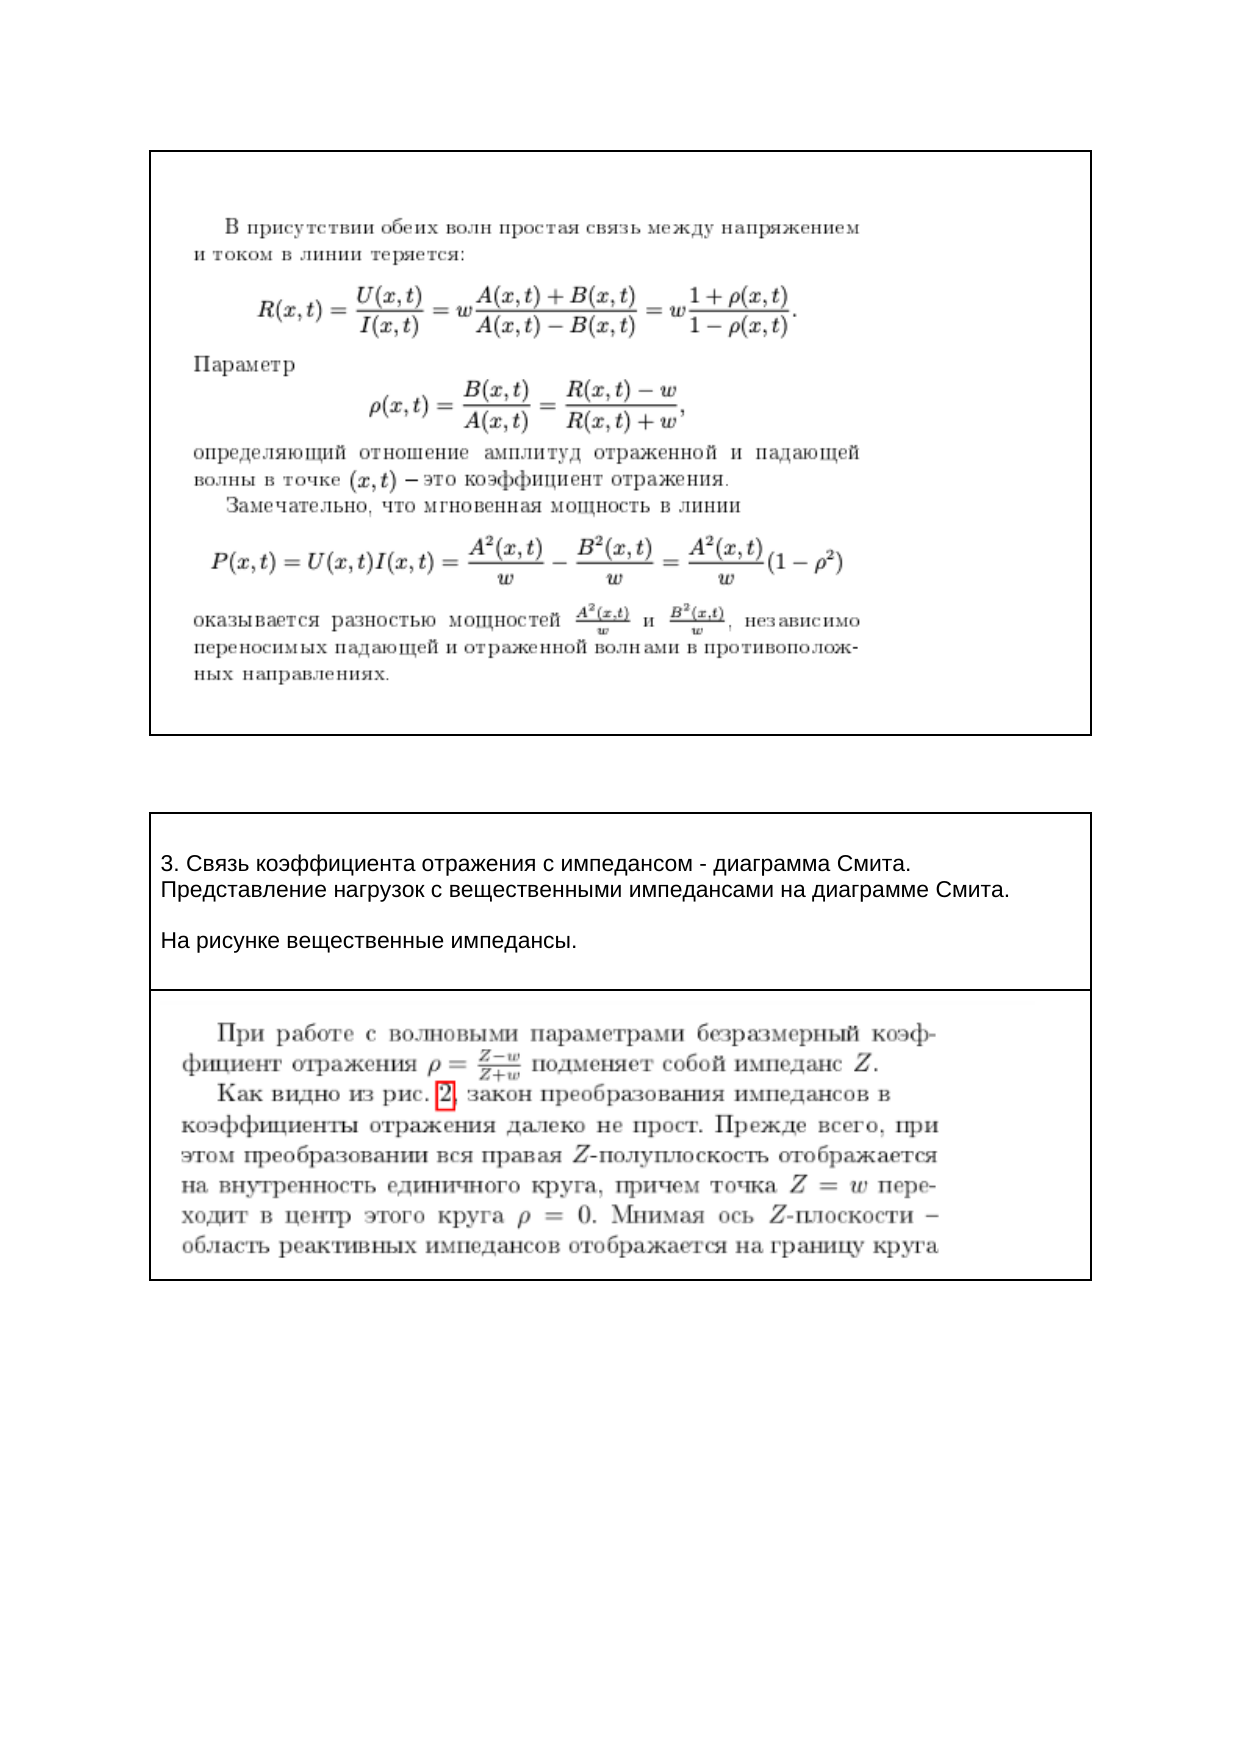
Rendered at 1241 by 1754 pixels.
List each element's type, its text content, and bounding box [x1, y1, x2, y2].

table_cell [151, 152, 1090, 734]
table_cell [151, 991, 1090, 1279]
picture [160, 1001, 1036, 1269]
table_header 3. Связь коэффициента отражения с импедансом - диаграмма Смита. Представление нагрузок с вещественными импедансами на диаграмме Смита. На рисунке вещественные импедансы. [151, 814, 1090, 989]
picture [160, 187, 908, 699]
